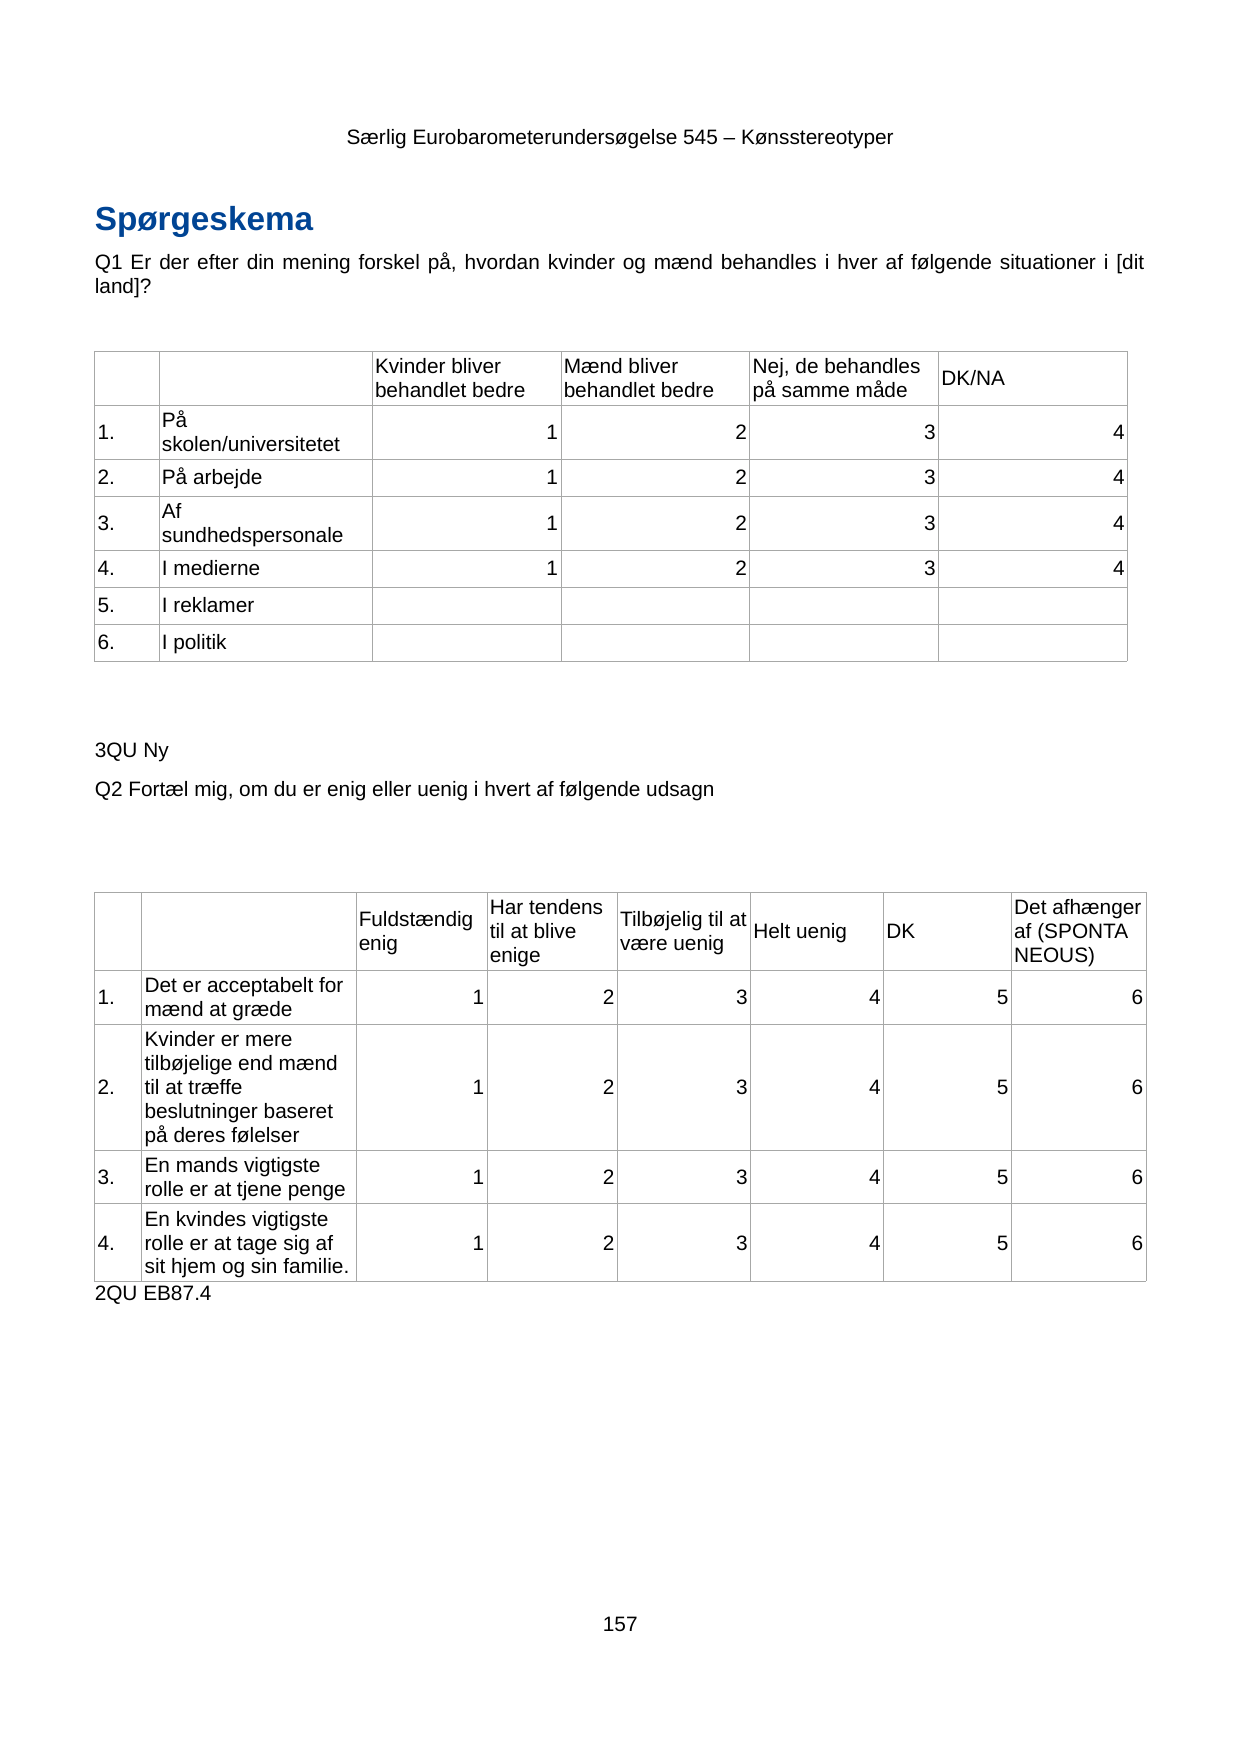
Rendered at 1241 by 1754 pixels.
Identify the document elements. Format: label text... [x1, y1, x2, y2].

table_cell Af sundhedspersonale [160, 497, 372, 549]
table_header [95, 352, 159, 405]
text Q1 Er der efter din mening forskel på, hvordan kvinder og mænd behandles i hver af følgende situationer i [dit land]? [94, 250, 1146, 298]
table_cell 6. [95, 625, 159, 661]
table_header DK/NA [939, 352, 1127, 405]
table_cell 3. [95, 1151, 141, 1203]
table_cell 6 [1012, 1151, 1146, 1203]
table_cell 2. [95, 460, 159, 496]
table_cell 1 [373, 460, 561, 496]
table_cell 3 [618, 1151, 750, 1203]
table_cell 2 [488, 1151, 617, 1203]
table_cell [939, 588, 1127, 624]
table_cell 1 [373, 497, 561, 549]
table_header Mænd bliver behandlet bedre [562, 352, 749, 405]
table_cell 5 [884, 1204, 1011, 1281]
table_cell 3 [750, 497, 938, 549]
table_cell 4 [751, 1151, 883, 1203]
table_cell 1. [95, 971, 141, 1024]
table_cell 2 [562, 551, 749, 587]
table_cell 1 [357, 1025, 487, 1149]
table_cell [373, 625, 561, 661]
subtitle Spørgeskema [94, 199, 1146, 237]
table_header [95, 893, 141, 970]
table_cell 4 [939, 497, 1127, 549]
table_cell I reklamer [160, 588, 372, 624]
table_cell 1 [357, 971, 487, 1024]
table_cell 4. [95, 551, 159, 587]
table_cell 2 [488, 1204, 617, 1281]
table_header Det afhænger af (SPONTA NEOUS) [1012, 893, 1146, 970]
table_cell 4 [939, 460, 1127, 496]
table_cell 5 [884, 1025, 1011, 1149]
table_cell 4 [751, 971, 883, 1024]
table_cell [750, 588, 938, 624]
table_cell 3 [750, 551, 938, 587]
table_cell I politik [160, 625, 372, 661]
table_cell På arbejde [160, 460, 372, 496]
table_cell 1 [357, 1151, 487, 1203]
table_cell 4 [751, 1025, 883, 1149]
table_header Fuldstændig enig [357, 893, 487, 970]
text 2QU EB87.4 [94, 1282, 1146, 1305]
table_cell 1 [373, 406, 561, 458]
table_cell 4 [751, 1204, 883, 1281]
table_cell 4. [95, 1204, 141, 1281]
text Q2 Fortæl mig, om du er enig eller uenig i hvert af følgende udsagn [94, 776, 1146, 800]
table_cell 3 [750, 460, 938, 496]
table_cell 2 [562, 460, 749, 496]
table_header Helt uenig [751, 893, 883, 970]
table_cell 3 [618, 971, 750, 1024]
table_cell 5 [884, 971, 1011, 1024]
table_cell [562, 588, 749, 624]
table_cell Kvinder er mere tilbøjelige end mænd til at træffe beslutninger baseret på deres følelser [142, 1025, 356, 1149]
table_cell 6 [1012, 1025, 1146, 1149]
table_cell 1. [95, 406, 159, 458]
table_cell 3 [618, 1025, 750, 1149]
table_cell 1 [357, 1204, 487, 1281]
table_cell En kvindes vigtigste rolle er at tage sig af sit hjem og sin familie. [142, 1204, 356, 1281]
table_cell 3 [750, 406, 938, 458]
table_cell [373, 588, 561, 624]
table_header Tilbøjelig til at være uenig [618, 893, 750, 970]
table_header Har tendens til at blive enige [488, 893, 617, 970]
table_cell 3 [618, 1204, 750, 1281]
table_cell 2. [95, 1025, 141, 1149]
table_header DK [884, 893, 1011, 970]
table_cell [939, 625, 1127, 661]
table_cell [750, 625, 938, 661]
table_cell 2 [488, 971, 617, 1024]
table_cell På skolen/universitetet [160, 406, 372, 458]
table_cell 2 [562, 406, 749, 458]
table_cell 2 [562, 497, 749, 549]
table_cell 6 [1012, 971, 1146, 1024]
table_header Kvinder bliver behandlet bedre [373, 352, 561, 405]
table_cell Det er acceptabelt for mænd at græde [142, 971, 356, 1024]
table_cell 6 [1012, 1204, 1146, 1281]
table_cell 5 [884, 1151, 1011, 1203]
table_cell 2 [488, 1025, 617, 1149]
table_cell En mands vigtigste rolle er at tjene penge [142, 1151, 356, 1203]
table_cell 3. [95, 497, 159, 549]
table_header Nej, de behandles på samme måde [750, 352, 938, 405]
table_header [142, 893, 356, 970]
table_cell 5. [95, 588, 159, 624]
table_cell 1 [373, 551, 561, 587]
table_cell 4 [939, 406, 1127, 458]
table_cell [562, 625, 749, 661]
table_cell I medierne [160, 551, 372, 587]
text 3QU Ny [94, 738, 1146, 762]
table_cell 4 [939, 551, 1127, 587]
table_header [160, 352, 372, 405]
